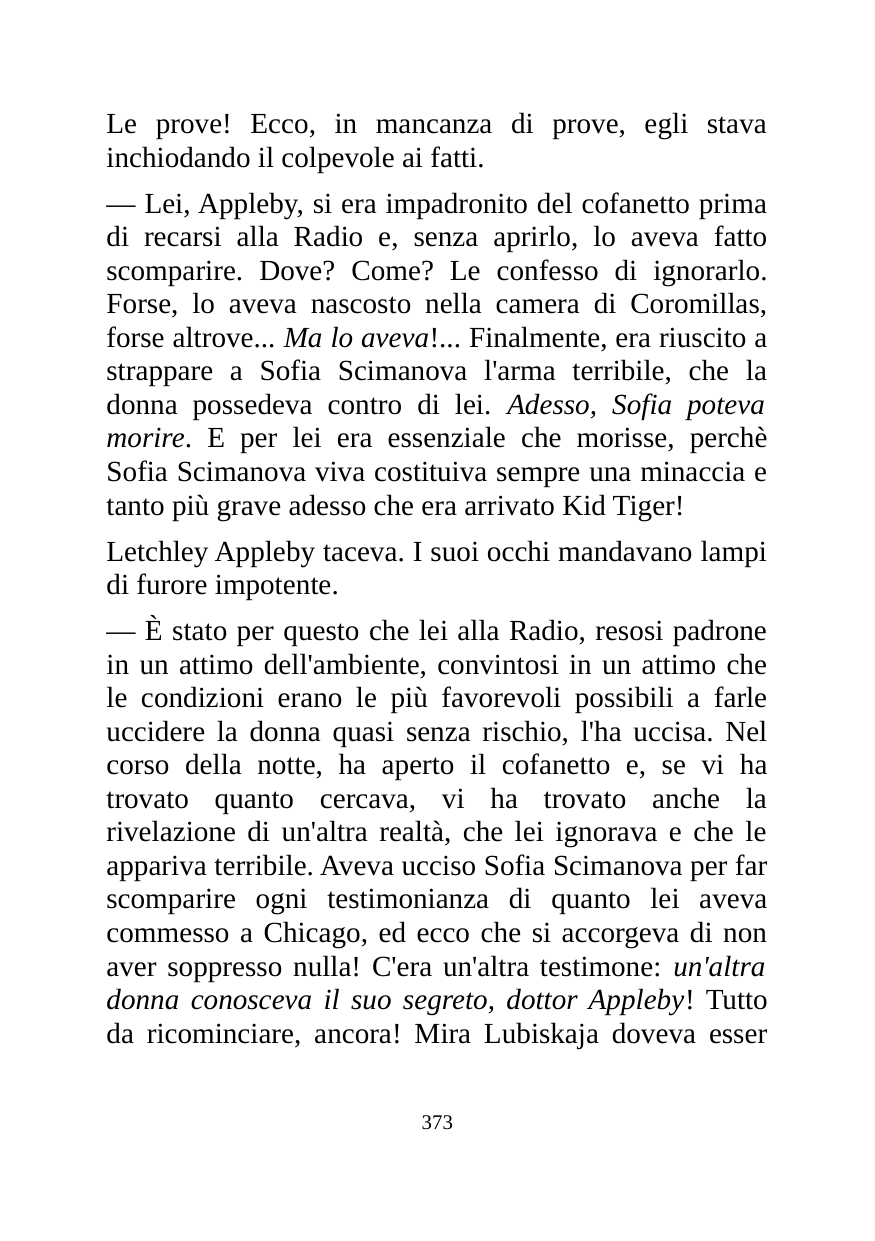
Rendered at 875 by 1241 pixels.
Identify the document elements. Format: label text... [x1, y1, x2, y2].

text Letchley Appleby taceva. I suoi occhi mandavano lampi di furore impotente. [106, 534, 768, 601]
text Le prove! Ecco, in mancanza di prove, egli stava inchiodando il colpevole ai fatti. [106, 106, 768, 173]
text — Lei, Appleby, si era impadronito del cofanetto prima di recarsi alla Radio e, senza aprirlo, lo aveva fatto scomparire. Dove? Come? Le confesso di ignorarlo. Forse, lo aveva nascosto nella camera di Coromillas, forse altrove... Ma lo aveva!... Finalmente, era riuscito a strappare a Sofia Scimanova l'arma terribile, che la donna possedeva contro di lei. Adesso, Sofia poteva morire. E per lei era essenziale che morisse, perchè Sofia Scimanova viva costituiva sempre una minaccia e tanto più grave adesso che era arrivato Kid Tiger! [106, 186, 768, 521]
text — È stato per questo che lei alla Radio, resosi padrone in un attimo dell'ambiente, convintosi in un attimo che le condizioni erano le più favorevoli possibili a farle uccidere la donna quasi senza rischio, l'ha uccisa. Nel corso della notte, ha aperto il cofanetto e, se vi ha trovato quanto cercava, vi ha trovato anche la rivelazione di un'altra realtà, che lei ignorava e che le appariva terribile. Aveva ucciso Sofia Scimanova per far scomparire ogni testimonianza di quanto lei aveva commesso a Chicago, ed ecco che si accorgeva di non aver soppresso nulla! C'era un'altra testimone: un'altra donna conosceva il suo segreto, dottor Appleby! Tutto da ricominciare, ancora! Mira Lubiskaja doveva esser [106, 613, 768, 1049]
